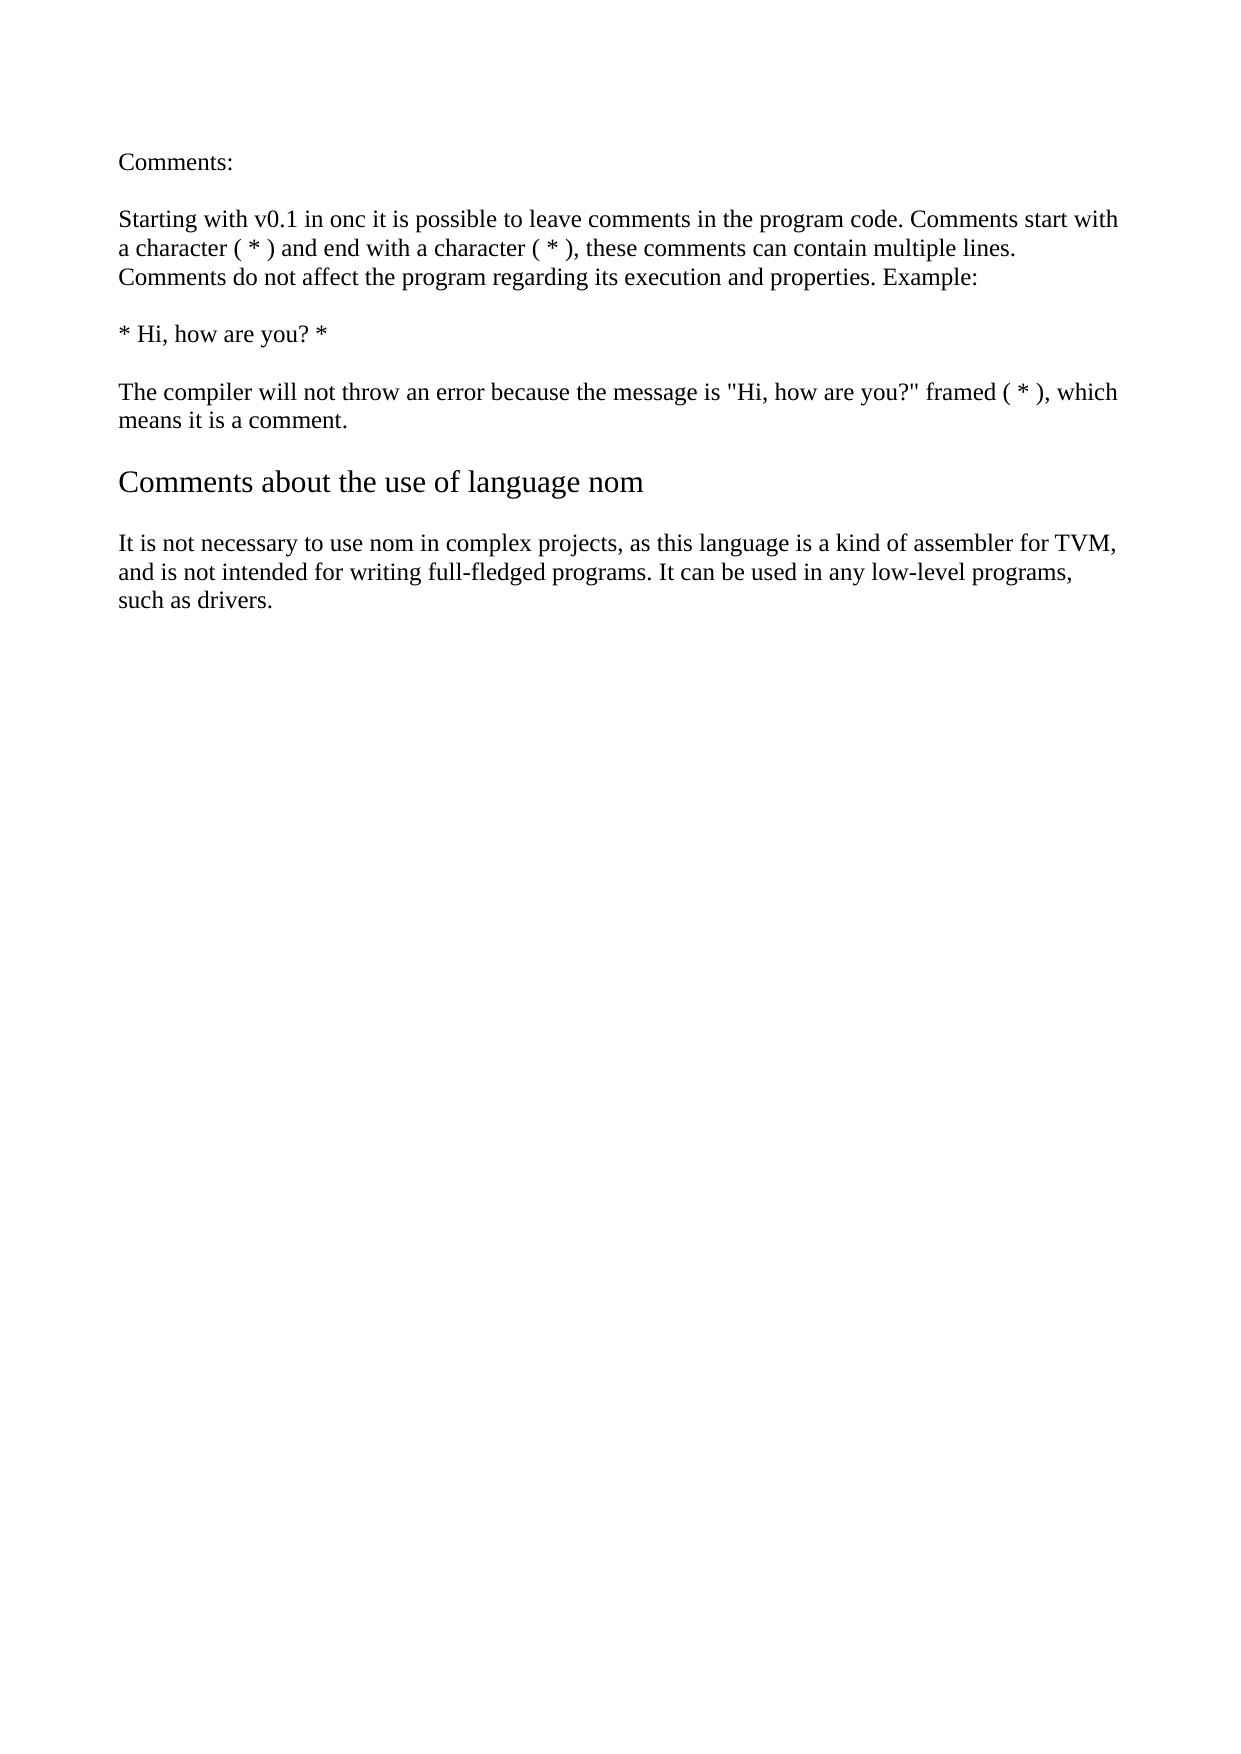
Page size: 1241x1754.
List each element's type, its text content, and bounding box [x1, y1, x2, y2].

text * Hi, how are you? * [118, 319, 1122, 348]
text Comments about the use of language nom [118, 463, 1122, 499]
text Starting with v0.1 in onc it is possible to leave comments in the program code. Comments start with a character ( * ) and end with a character ( * ), these comments can contain multiple lines. Comments do not affect the program regarding its execution and properties. Example: [118, 204, 1122, 291]
text The compiler will not throw an error because the message is "Hi, how are you?" framed ( * ), which means it is a comment. [118, 377, 1122, 434]
text Comments: [118, 147, 1122, 176]
text It is not necessary to use nom in complex projects, as this language is a kind of assembler for TVM, and is not intended for writing full-fledged programs. It can be used in any low-level programs, such as drivers. [118, 528, 1122, 614]
